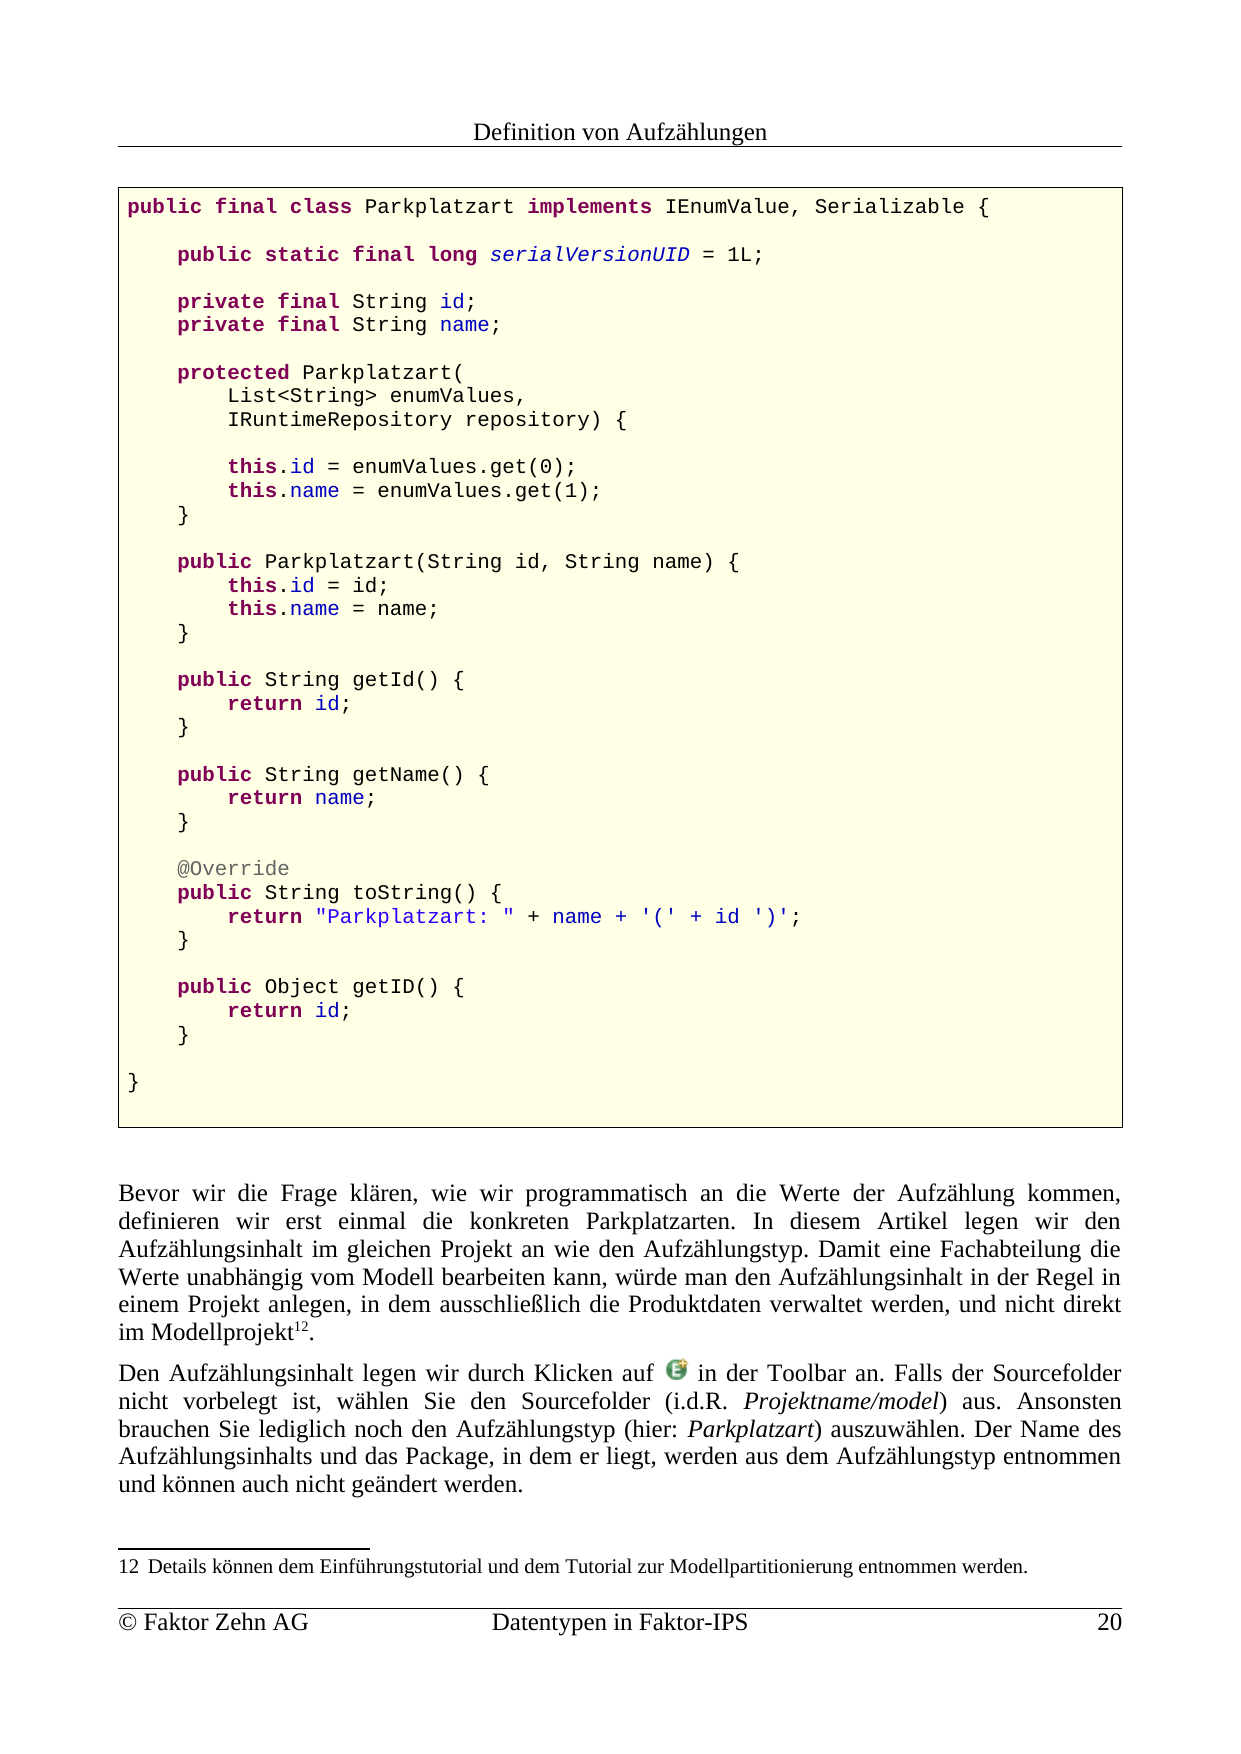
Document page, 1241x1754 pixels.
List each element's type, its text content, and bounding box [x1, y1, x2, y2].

text public Parkplatzart(String id, String name) { [127, 551, 1113, 574]
text public final class Parkplatzart implements IEnumValue, Serializable { [127, 196, 1113, 220]
text this.id = enumValues.get(0); [127, 456, 1113, 480]
picture [663, 1358, 689, 1382]
text Details können dem Einführungstutorial und dem Tutorial zur Modellpartitionierung entnommen werden. [118, 1555, 1122, 1578]
text private final String id; [127, 291, 1113, 314]
text return "Parkplatzart: " + name + '(' + id ')'; [127, 906, 1113, 929]
text public String toString() { [127, 882, 1113, 906]
text Bevor wir die Frage klären, wie wir programmatisch an die Werte der Aufzählung kommen, definieren wir erst einmal die konkreten Parkplatzarten. In diesem Artikel legen wir den Aufzählungsinhalt im gleichen Projekt an wie den Aufzählungstyp. Damit eine Fachabteilung die Werte unabhängig vom Modell bearbeiten kann, würde man den Aufzählungsinhalt in der Regel in einem Projekt anlegen, in dem ausschließlich die Produktdaten verwaltet werden, und nicht direkt im Modellprojekt. [118, 1179, 1122, 1346]
text IRuntimeRepository repository) { [127, 409, 1113, 433]
text } [127, 929, 1113, 953]
text Den Aufzählungsinhalt legen wir durch Klicken auf in der Toolbar an. Falls der Sourcefolder nicht vorbelegt ist, wählen Sie den Sourcefolder (i.d.R. Projektname/model) aus. Ansonsten brauchen Sie lediglich noch den Aufzählungstyp (hier: Parkplatzart) auszuwählen. Der Name des Aufzählungsinhalts und das Package, in dem er liegt, werden aus dem Aufzählungstyp entnommen und können auch nicht geändert werden. [118, 1358, 1122, 1498]
text return id; [127, 693, 1113, 716]
text return name; [127, 787, 1113, 811]
text public String getName() { [127, 764, 1113, 787]
text } [127, 622, 1113, 646]
text this.name = name; [127, 598, 1113, 622]
text List<String> enumValues, [127, 385, 1113, 409]
text } [127, 1024, 1113, 1047]
text this.name = enumValues.get(1); [127, 480, 1113, 504]
text public Object getID() { [127, 977, 1113, 1000]
text } [127, 504, 1113, 527]
text @Override [127, 858, 1113, 882]
text } [127, 1071, 1113, 1095]
text } [127, 811, 1113, 835]
text protected Parkplatzart( [127, 362, 1113, 385]
text } [127, 716, 1113, 740]
text return id; [127, 1000, 1113, 1024]
text public String getId() { [127, 669, 1113, 693]
text this.id = id; [127, 574, 1113, 598]
text public static final long serialVersionUID = 1L; [127, 243, 1113, 267]
text private final String name; [127, 314, 1113, 338]
